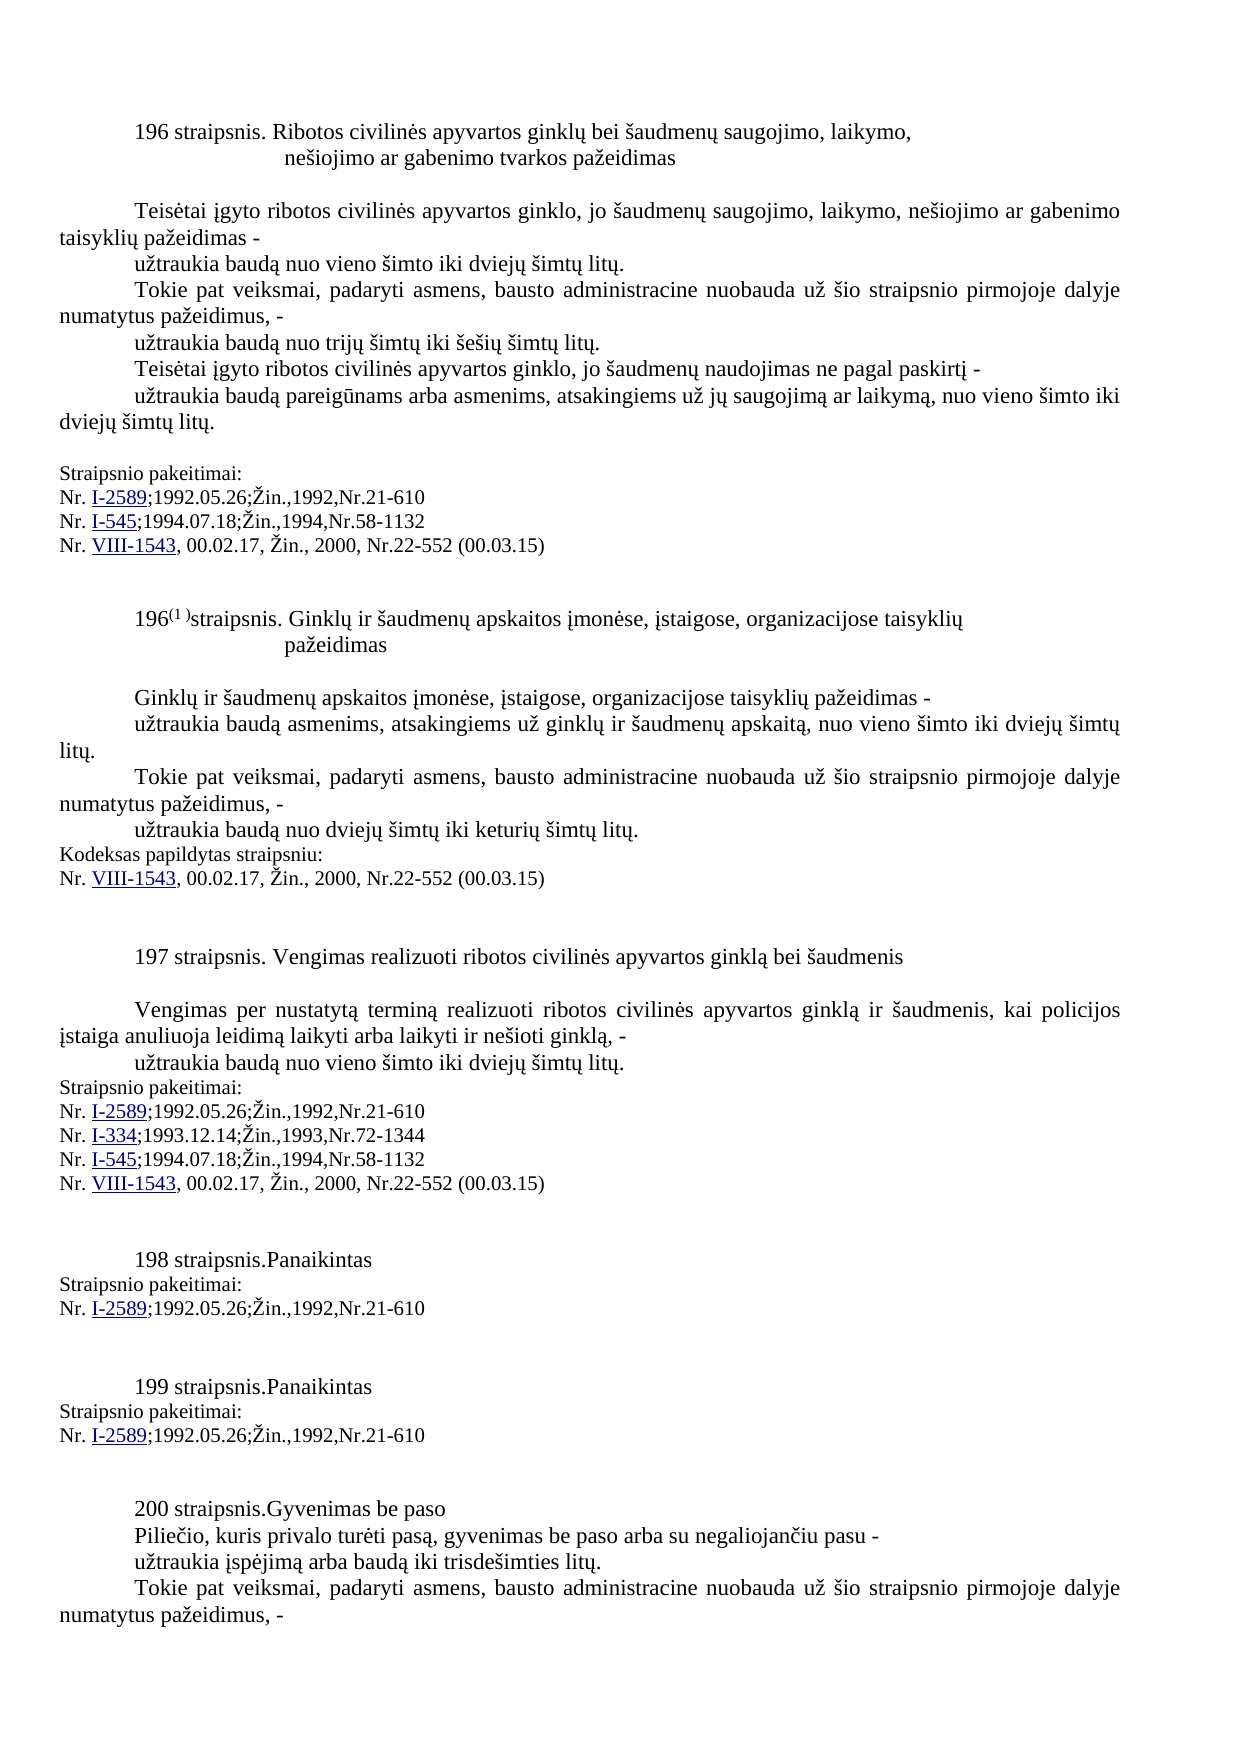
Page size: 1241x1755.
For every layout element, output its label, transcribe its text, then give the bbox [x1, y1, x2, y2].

text užtraukia baudą nuo vieno šimto iki dviejų šimtų litų. [59, 250, 1122, 276]
text užtraukia baudą asmenims, atsakingiems už ginklų ir šaudmenų apskaitą, nuo vieno šimto iki dviejų šimtų litų. [59, 711, 1122, 763]
text 196(1 )straipsnis. Ginklų ir šaudmenų apskaitos įmonėse, įstaigose, organizacijose taisyklių [134, 605, 1122, 631]
text Ginklų ir šaudmenų apskaitos įmonėse, įstaigose, organizacijose taisyklių pažeidimas - [59, 684, 1122, 711]
text Teisėtai įgyto ribotos civilinės apyvartos ginklo, jo šaudmenų saugojimo, laikymo, nešiojimo ar gabenimo taisyklių pažeidimas - [59, 197, 1122, 250]
text Straipsnio pakeitimai: [59, 1272, 1122, 1296]
text Kodeksas papildytas straipsniu: [59, 842, 1122, 866]
text Tokie pat veiksmai, padaryti asmens, bausto administracine nuobauda už šio straipsnio pirmojoje dalyje numatytus pažeidimus, - [59, 1574, 1122, 1627]
text Nr. I-2589;1992.05.26;Žin.,1992,Nr.21-610 [59, 1099, 1122, 1123]
text Nr. VIII-1543, 00.02.17, Žin., 2000, Nr.22-552 (00.03.15) [59, 866, 1122, 890]
text Nr. I-2589;1992.05.26;Žin.,1992,Nr.21-610 [59, 1296, 1122, 1320]
text užtraukia baudą pareigūnams arba asmenims, atsakingiems už jų saugojimą ar laikymą, nuo vieno šimto iki dviejų šimtų litų. [59, 382, 1122, 434]
text nešiojimo ar gabenimo tvarkos pažeidimas [284, 144, 1122, 171]
text Straipsnio pakeitimai: [59, 1399, 1122, 1423]
text Vengimas per nustatytą terminą realizuoti ribotos civilinės apyvartos ginklą ir šaudmenis, kai policijos įstaiga anuliuoja leidimą laikyti arba laikyti ir nešioti ginklą, - [59, 996, 1122, 1048]
text Teisėtai įgyto ribotos civilinės apyvartos ginklo, jo šaudmenų naudojimas ne pagal paskirtį - [59, 355, 1122, 382]
text 198 straipsnis.Panaikintas [59, 1246, 1122, 1272]
text užtraukia įspėjimą arba baudą iki trisdešimties litų. [59, 1548, 1122, 1574]
text Nr. I-545;1994.07.18;Žin.,1994,Nr.58-1132 [59, 509, 1122, 533]
text pažeidimas [284, 631, 1122, 658]
text Tokie pat veiksmai, padaryti asmens, bausto administracine nuobauda už šio straipsnio pirmojoje dalyje numatytus pažeidimus, - [59, 763, 1122, 816]
text užtraukia baudą nuo dviejų šimtų iki keturių šimtų litų. [59, 816, 1122, 842]
text Nr. I-545;1994.07.18;Žin.,1994,Nr.58-1132 [59, 1147, 1122, 1171]
text Straipsnio pakeitimai: [59, 1075, 1122, 1099]
text Piliečio, kuris privalo turėti pasą, gyvenimas be paso arba su negaliojančiu pasu - [59, 1522, 1122, 1548]
text užtraukia baudą nuo trijų šimtų iki šešių šimtų litų. [59, 329, 1122, 355]
text 197 straipsnis. Vengimas realizuoti ribotos civilinės apyvartos ginklą bei šaudmenis [134, 943, 1122, 969]
text Nr. I-2589;1992.05.26;Žin.,1992,Nr.21-610 [59, 1423, 1122, 1447]
text 199 straipsnis.Panaikintas [59, 1373, 1122, 1399]
text Straipsnio pakeitimai: [59, 461, 1122, 485]
text užtraukia baudą nuo vieno šimto iki dviejų šimtų litų. [59, 1048, 1122, 1075]
text Nr. I-334;1993.12.14;Žin.,1993,Nr.72-1344 [59, 1123, 1122, 1147]
text Nr. VIII-1543, 00.02.17, Žin., 2000, Nr.22-552 (00.03.15) [59, 1171, 1122, 1195]
text 196 straipsnis. Ribotos civilinės apyvartos ginklų bei šaudmenų saugojimo, laikymo, [134, 118, 1122, 144]
text Nr. I-2589;1992.05.26;Žin.,1992,Nr.21-610 [59, 485, 1122, 509]
text 200 straipsnis.Gyvenimas be paso [59, 1495, 1122, 1522]
text Tokie pat veiksmai, padaryti asmens, bausto administracine nuobauda už šio straipsnio pirmojoje dalyje numatytus pažeidimus, - [59, 276, 1122, 329]
text Nr. VIII-1543, 00.02.17, Žin., 2000, Nr.22-552 (00.03.15) [59, 533, 1122, 557]
